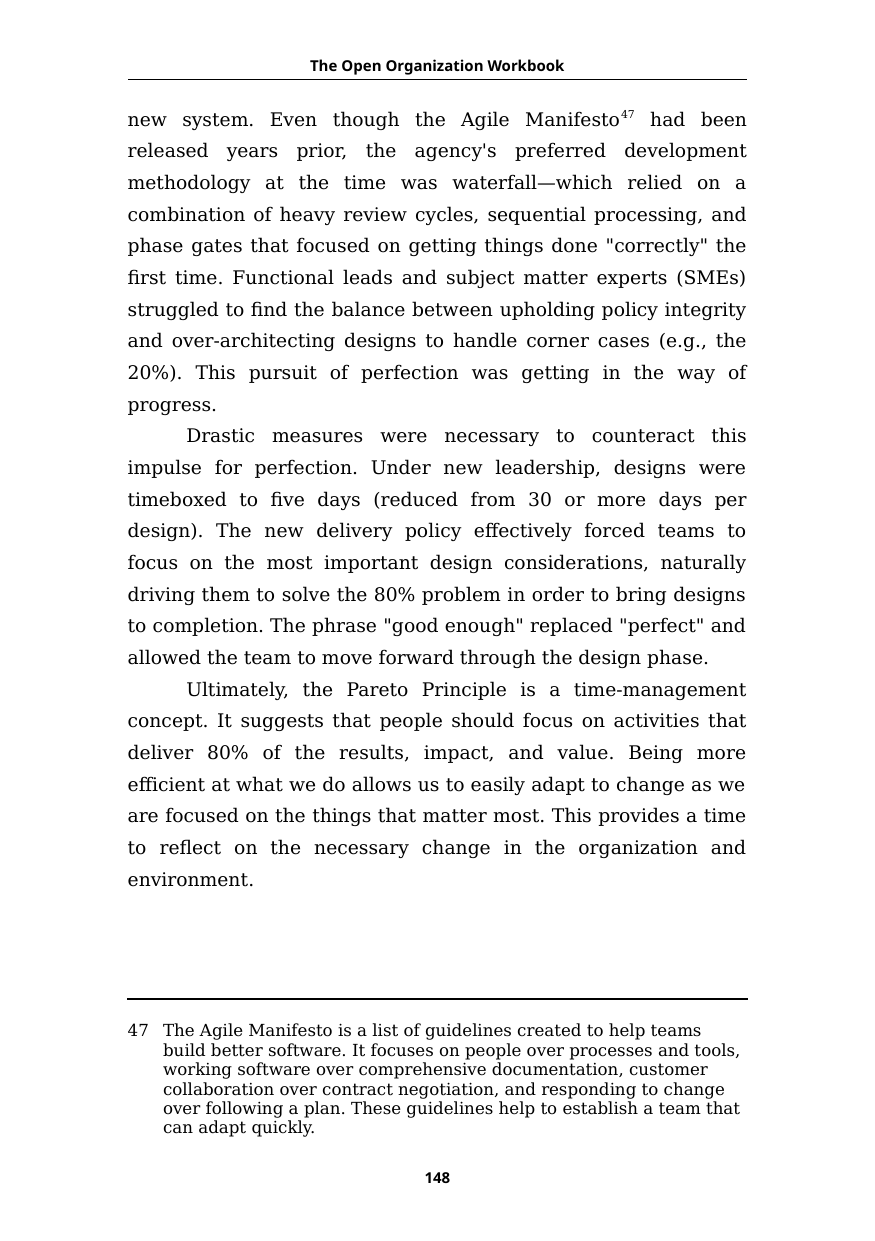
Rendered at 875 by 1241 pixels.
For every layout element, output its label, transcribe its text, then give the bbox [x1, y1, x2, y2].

text Ultimately, the Pareto Principle is a time-management concept. It suggests that people should focus on activities that deliver 80% of the results, impact, and value. Being more efficient at what we do allows us to easily adapt to change as we are focused on the things that matter most. This provides a time to reflect on the necessary change in the organization and environment. [127, 679, 747, 891]
text new system. Even though the Agile Manifesto had been released years prior, the agency's preferred development methodology at the time was waterfall—which relied on a combination of heavy review cycles, sequential processing, and phase gates that focused on getting things done "correctly" the first time. Functional leads and subject matter experts (SMEs) struggled to find the balance between upholding policy integrity and over-architecting designs to handle corner cases (e.g., the 20%). This pursuit of perfection was getting in the way of progress. [127, 109, 747, 416]
text Drastic measures were necessary to counteract this impulse for perfection. Under new leadership, designs were timeboxed to five days (reduced from 30 or more days per design). The new delivery policy effectively forced teams to focus on the most important design considerations, naturally driving them to solve the 80% problem in order to bring designs to completion. The phrase "good enough" replaced "perfect" and allowed the team to move forward through the design phase. [127, 425, 747, 669]
text The Agile Manifesto is a list of guidelines created to help teams build better software. It focuses on people over processes and tools, working software over comprehensive documentation, customer collaboration over contract negotiation, and responding to change over following a plan. These guidelines help to establish a team that can adapt quickly. [127, 1021, 747, 1138]
